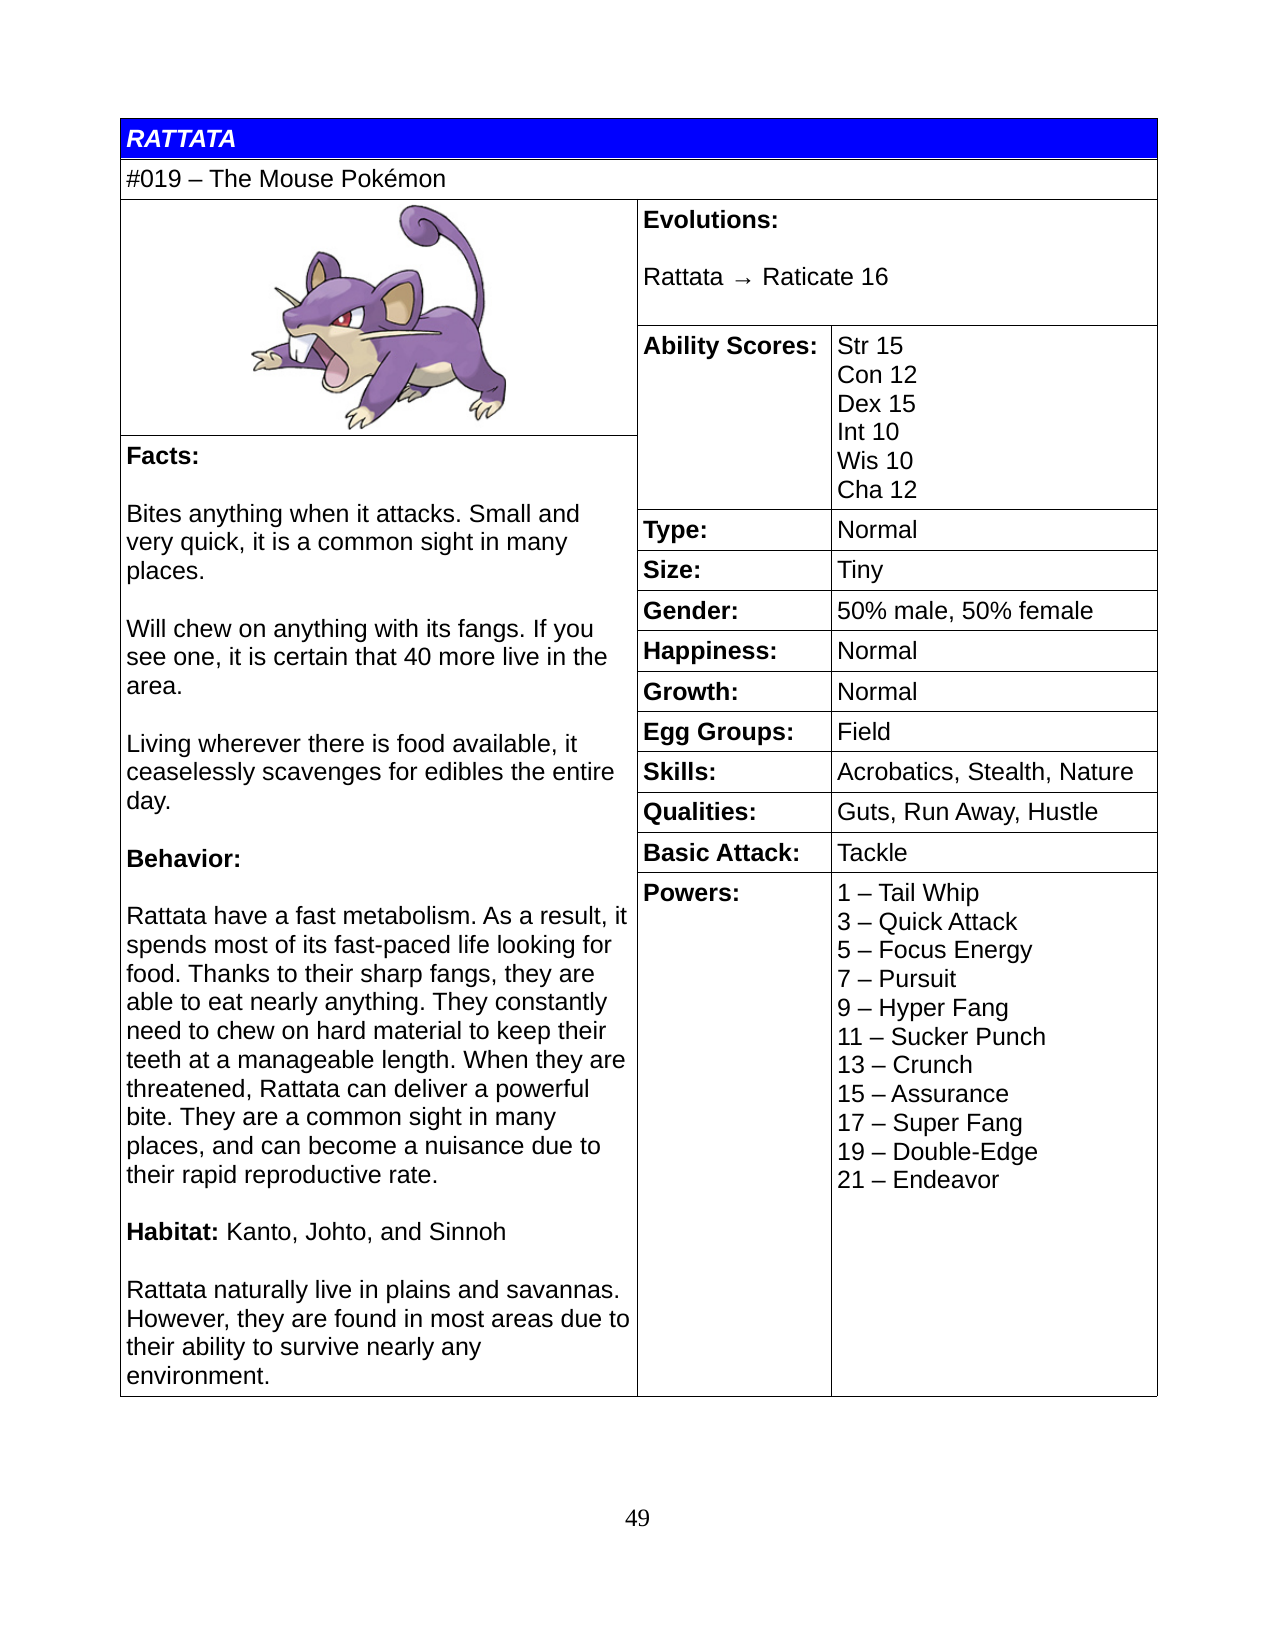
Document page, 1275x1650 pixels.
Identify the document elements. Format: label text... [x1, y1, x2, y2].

table_cell Tackle [832, 833, 1157, 872]
table_cell Gender: [638, 591, 831, 630]
table_header RATTATA [121, 119, 1157, 158]
table_cell Basic Attack: [638, 833, 831, 872]
picture [251, 204, 507, 430]
table_cell [121, 200, 637, 435]
table_cell 1 – Tail Whip 3 – Quick Attack 5 – Focus Energy 7 – Pursuit 9 – Hyper Fang 11 – Sucker Punch 13 – Crunch 15 – Assurance 17 – Super Fang 19 – Double-Edge 21 – Endeavor [832, 873, 1157, 1396]
table_cell Qualities: [638, 793, 831, 832]
table_cell Normal [832, 510, 1157, 550]
table_cell Guts, Run Away, Hustle [832, 793, 1157, 832]
table_cell 50% male, 50% female [832, 591, 1157, 630]
table_cell Happiness: [638, 631, 831, 671]
table_cell Acrobatics, Stealth, Nature [832, 752, 1157, 792]
table_cell Normal [832, 631, 1157, 671]
table_cell Field [832, 712, 1157, 751]
table_cell Facts: Bites anything when it attacks. Small and very quick, it is a common sight in many places. Will chew on anything with its fangs. If you see one, it is certain that 40 more live in the area. Living wherever there is food available, it ceaselessly scavenges for edibles the entire day. Behavior: Rattata have a fast metabolism. As a result, it spends most of its fast-paced life looking for food. Thanks to their sharp fangs, they are able to eat nearly anything. They constantly need to chew on hard material to keep their teeth at a manageable length. When they are threatened, Rattata can deliver a powerful bite. They are a common sight in many places, and can become a nuisance due to their rapid reproductive rate. Habitat: Kanto, Johto, and Sinnoh Rattata naturally live in plains and savannas. However, they are found in most areas due to their ability to survive nearly any environment. [121, 436, 637, 1396]
table_cell Evolutions: Rattata → Raticate 16 [638, 200, 1157, 325]
table_cell Ability Scores: [638, 326, 831, 509]
table_cell Powers: [638, 873, 831, 1396]
table_cell Str 15 Con 12 Dex 15 Int 10 Wis 10 Cha 12 [832, 326, 1157, 509]
table_cell Growth: [638, 672, 831, 711]
table_cell Skills: [638, 752, 831, 792]
table_cell Egg Groups: [638, 712, 831, 751]
table_cell Type: [638, 510, 831, 550]
table_cell #019 – The Mouse Pokémon [121, 160, 1157, 199]
table_cell Size: [638, 551, 831, 590]
table_cell Tiny [832, 551, 1157, 590]
table_cell Normal [832, 672, 1157, 711]
